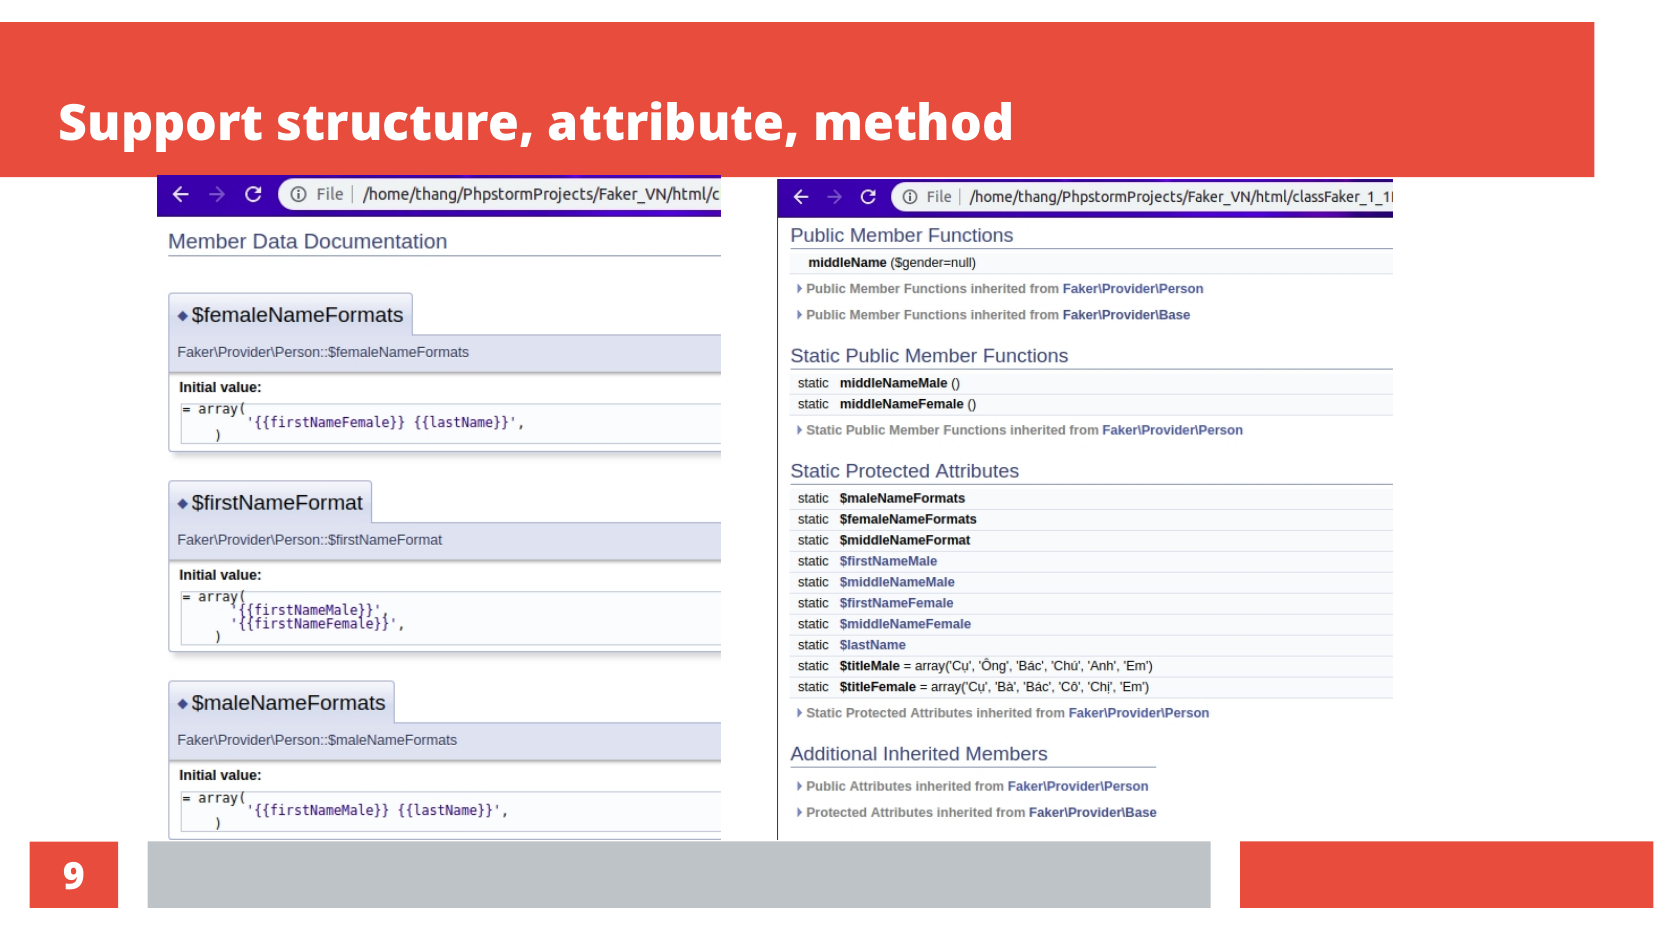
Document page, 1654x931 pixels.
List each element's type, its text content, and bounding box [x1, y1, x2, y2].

picture [777, 179, 1393, 841]
title Support structure, attribute, method [59, 44, 1595, 156]
picture [157, 175, 721, 841]
